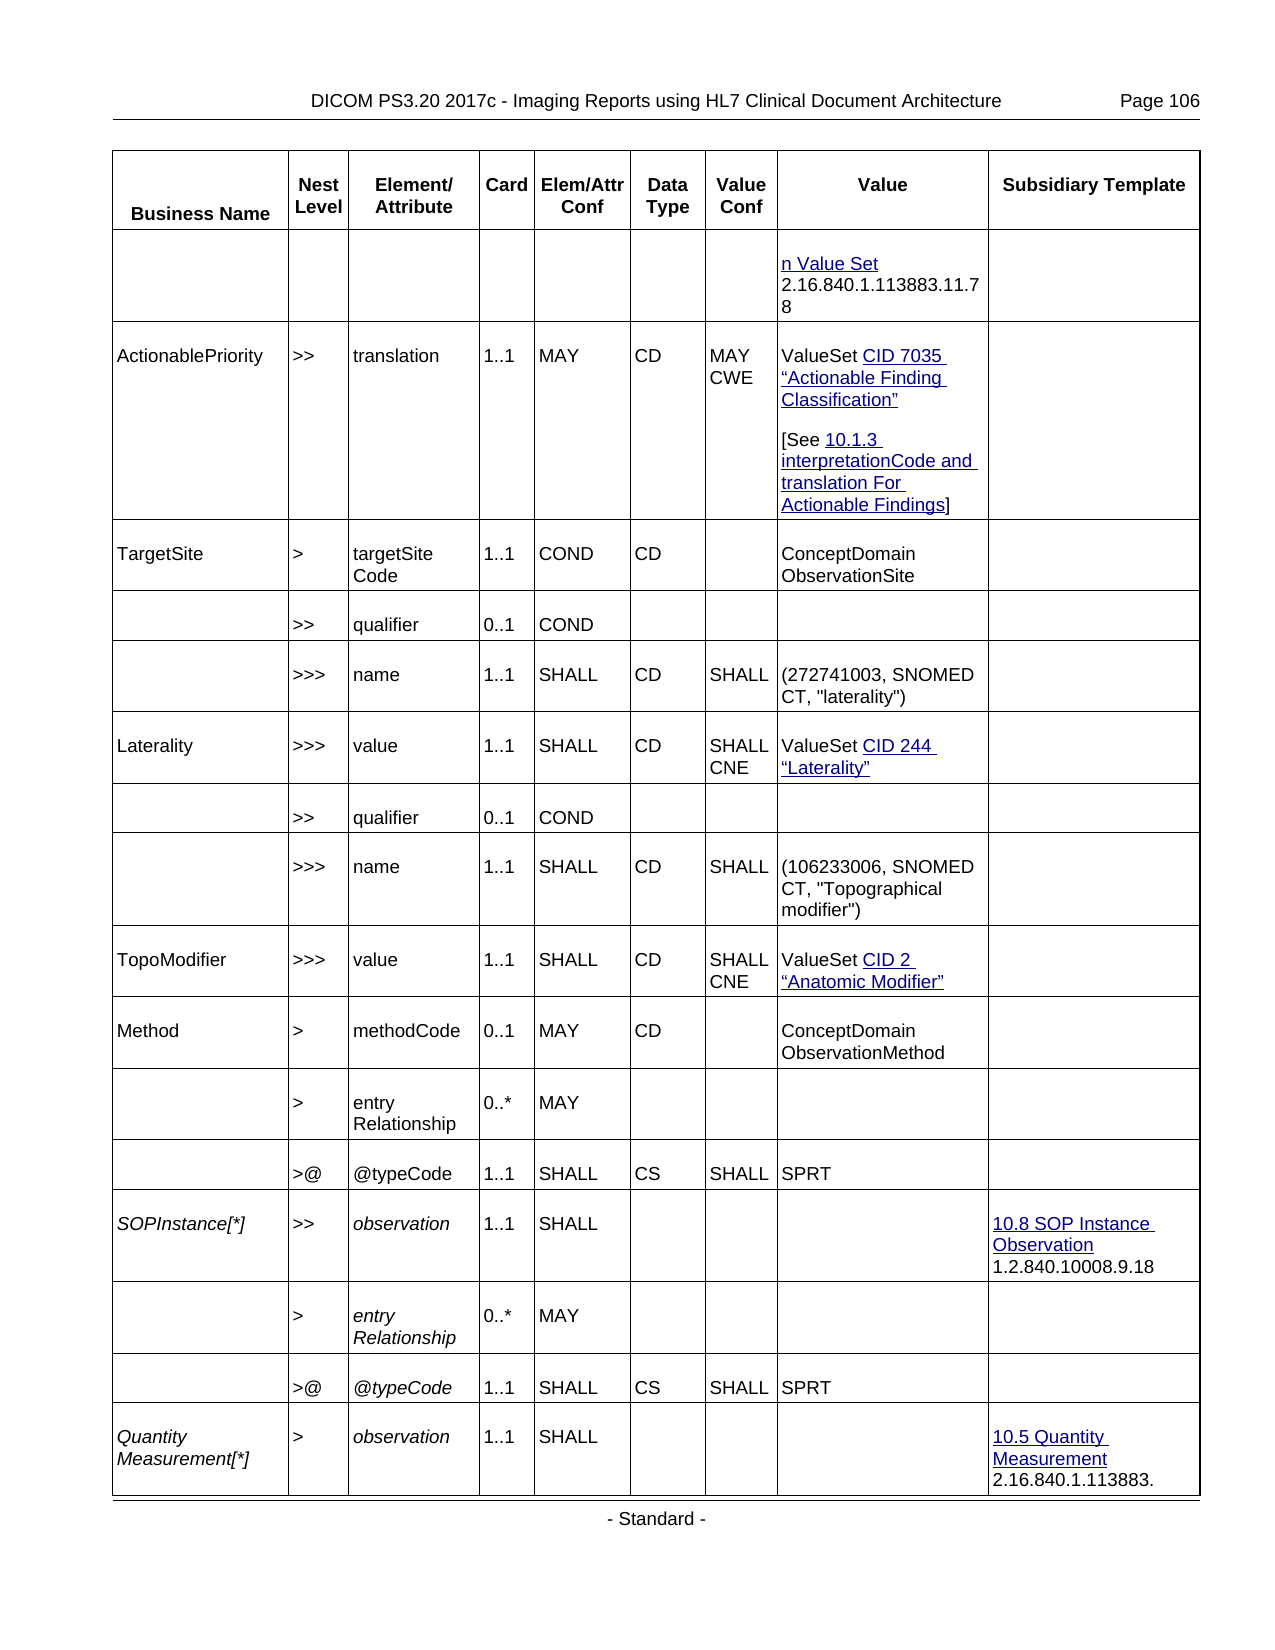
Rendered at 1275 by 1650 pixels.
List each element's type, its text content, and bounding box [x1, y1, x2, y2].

table_cell [113, 1069, 288, 1139]
table_cell 1..1 [480, 712, 534, 782]
table_cell > [289, 1282, 348, 1352]
table_cell COND [535, 520, 630, 590]
table_cell [706, 230, 777, 321]
table_cell ValueSet CID 7035 “Actionable Finding Classification” [See 10.1.3 interpretationCode and translation For Actionable Findings] [778, 322, 988, 519]
table_cell Quantity​Measurement[*] [113, 1403, 288, 1495]
table_header Value [778, 151, 988, 228]
table_cell [631, 784, 705, 832]
table_cell CD [631, 833, 705, 925]
table_cell [989, 641, 1199, 711]
table_cell [289, 230, 348, 321]
table_header Nest Level [289, 151, 348, 228]
table_cell [989, 322, 1199, 519]
table_cell >>> [289, 641, 348, 711]
table_cell [706, 520, 777, 590]
table_cell (106233006, SNOMED CT, "Topographical modifier") [778, 833, 988, 925]
table_cell target​Site​Code [349, 520, 479, 590]
table_cell [631, 1190, 705, 1281]
table_cell 1..1 [480, 520, 534, 590]
table_cell (272741003, SNOMED CT, "laterality") [778, 641, 988, 711]
table_cell >>> [289, 926, 348, 996]
table_cell [631, 1282, 705, 1352]
table_cell name [349, 833, 479, 925]
table_cell value [349, 712, 479, 782]
table_cell ValueSet CID 244 “Laterality” [778, 712, 988, 782]
table_cell translation [349, 322, 479, 519]
table_cell [113, 833, 288, 925]
table_cell COND [535, 591, 630, 640]
table_cell MAY [535, 997, 630, 1067]
table_cell CS [631, 1140, 705, 1188]
table_cell 0..* [480, 1282, 534, 1352]
table_cell > [289, 520, 348, 590]
table_cell SHALL CNE [706, 712, 777, 782]
table_cell 1..1 [480, 1140, 534, 1188]
table_cell [706, 1403, 777, 1495]
table_cell 10.5 Quantity Measurement 2.16.840.1.113883.​ [989, 1403, 1199, 1495]
table_cell [778, 784, 988, 832]
table_cell [480, 230, 534, 321]
table_cell entry​Relationship [349, 1282, 479, 1352]
table_header Data Type [631, 151, 705, 228]
table_cell SHALL [535, 1140, 630, 1188]
table_cell >> [289, 784, 348, 832]
table_cell SHALL [535, 1403, 630, 1495]
table_cell CD [631, 641, 705, 711]
table_cell [706, 1190, 777, 1281]
table_cell [989, 591, 1199, 640]
table_cell SHALL [535, 926, 630, 996]
table_cell [989, 997, 1199, 1067]
table_cell [113, 1354, 288, 1402]
table_cell entry​Relationship [349, 1069, 479, 1139]
table_cell ValueSet CID 2 “Anatomic Modifier” [778, 926, 988, 996]
table_cell > [289, 997, 348, 1067]
table_cell SHALL [706, 1140, 777, 1188]
table_cell MAY CWE [706, 322, 777, 519]
table_cell [706, 997, 777, 1067]
table_cell [989, 1069, 1199, 1139]
table_cell [113, 784, 288, 832]
table_cell @typeCode [349, 1140, 479, 1188]
table_cell [989, 926, 1199, 996]
table_cell [113, 641, 288, 711]
table_cell [778, 1190, 988, 1281]
table_cell [989, 230, 1199, 321]
table_cell 1..1 [480, 322, 534, 519]
table_cell 1..1 [480, 1354, 534, 1402]
table_cell CD [631, 712, 705, 782]
table_cell qualifier [349, 591, 479, 640]
table_cell MAY [535, 1282, 630, 1352]
table_header Subsidiary Template [989, 151, 1199, 228]
table_cell SHALL [706, 1354, 777, 1402]
table_cell [631, 591, 705, 640]
table_cell qualifier [349, 784, 479, 832]
table_cell [989, 1354, 1199, 1402]
table_cell [631, 230, 705, 321]
table_cell Target​Site [113, 520, 288, 590]
table_cell MAY [535, 322, 630, 519]
table_cell CD [631, 520, 705, 590]
table_cell >>> [289, 833, 348, 925]
table_cell [631, 1403, 705, 1495]
table_cell value [349, 926, 479, 996]
table_cell [778, 1069, 988, 1139]
table_cell SOPInstance[*] [113, 1190, 288, 1281]
table_cell 1..1 [480, 1403, 534, 1495]
table_cell [989, 712, 1199, 782]
table_cell >> [289, 1190, 348, 1281]
table_cell SHALL [535, 712, 630, 782]
table_cell [989, 1140, 1199, 1188]
table_cell > [289, 1403, 348, 1495]
table_header Card [480, 151, 534, 228]
table_cell [706, 1069, 777, 1139]
table_cell [113, 1140, 288, 1188]
table_cell 0..1 [480, 997, 534, 1067]
table_cell 0..1 [480, 784, 534, 832]
table_cell >@ [289, 1140, 348, 1188]
table_cell [706, 1282, 777, 1352]
table_cell Topo​Modifier [113, 926, 288, 996]
table_cell CD [631, 926, 705, 996]
table_header Value Conf [706, 151, 777, 228]
table_header Business Name [113, 151, 288, 228]
table_cell >> [289, 591, 348, 640]
table_cell [535, 230, 630, 321]
table_cell [113, 1282, 288, 1352]
table_cell SHALL [535, 833, 630, 925]
table_cell Laterality [113, 712, 288, 782]
table_cell [778, 1282, 988, 1352]
table_cell [349, 230, 479, 321]
table_cell SHALL [706, 641, 777, 711]
table_cell [989, 520, 1199, 590]
table_cell >> [289, 322, 348, 519]
table_cell observation [349, 1403, 479, 1495]
table_cell CD [631, 322, 705, 519]
table_cell n Value Set 2.16.840.1.113883.11.78 [778, 230, 988, 321]
table_cell Actionable​Priority [113, 322, 288, 519]
table_cell method​Code [349, 997, 479, 1067]
table_cell CD [631, 997, 705, 1067]
table_cell CS [631, 1354, 705, 1402]
table_cell [989, 833, 1199, 925]
table_cell SHALL [535, 641, 630, 711]
table_cell [631, 1069, 705, 1139]
table_cell 10.8 SOP Instance Observation 1.2.840.10008.9.18 [989, 1190, 1199, 1281]
table_cell >>> [289, 712, 348, 782]
table_cell 1..1 [480, 641, 534, 711]
table_cell [778, 591, 988, 640]
table_header Element/​Attribute [349, 151, 479, 228]
table_cell [778, 1403, 988, 1495]
table_cell name [349, 641, 479, 711]
table_cell 0..* [480, 1069, 534, 1139]
table_cell COND [535, 784, 630, 832]
table_cell Concept​Domain ObservationMethod [778, 997, 988, 1067]
table_cell [989, 1282, 1199, 1352]
table_cell 1..1 [480, 926, 534, 996]
table_cell SHALL [535, 1190, 630, 1281]
table_cell SPRT [778, 1140, 988, 1188]
table_cell SHALL CNE [706, 926, 777, 996]
table_cell [989, 784, 1199, 832]
table_cell SHALL [706, 833, 777, 925]
table_cell MAY [535, 1069, 630, 1139]
table_cell 0..1 [480, 591, 534, 640]
table_cell >@ [289, 1354, 348, 1402]
table_cell [706, 591, 777, 640]
table_cell 1..1 [480, 1190, 534, 1281]
table_cell 1..1 [480, 833, 534, 925]
table_cell > [289, 1069, 348, 1139]
table_cell observation [349, 1190, 479, 1281]
table_cell Concept​Domain ObservationSite [778, 520, 988, 590]
table_cell [706, 784, 777, 832]
table_cell [113, 230, 288, 321]
table_header Elem/Attr Conf [535, 151, 630, 228]
table_cell Method [113, 997, 288, 1067]
table_cell SPRT [778, 1354, 988, 1402]
table_cell SHALL [535, 1354, 630, 1402]
table_cell [113, 591, 288, 640]
table_cell @typeCode [349, 1354, 479, 1402]
